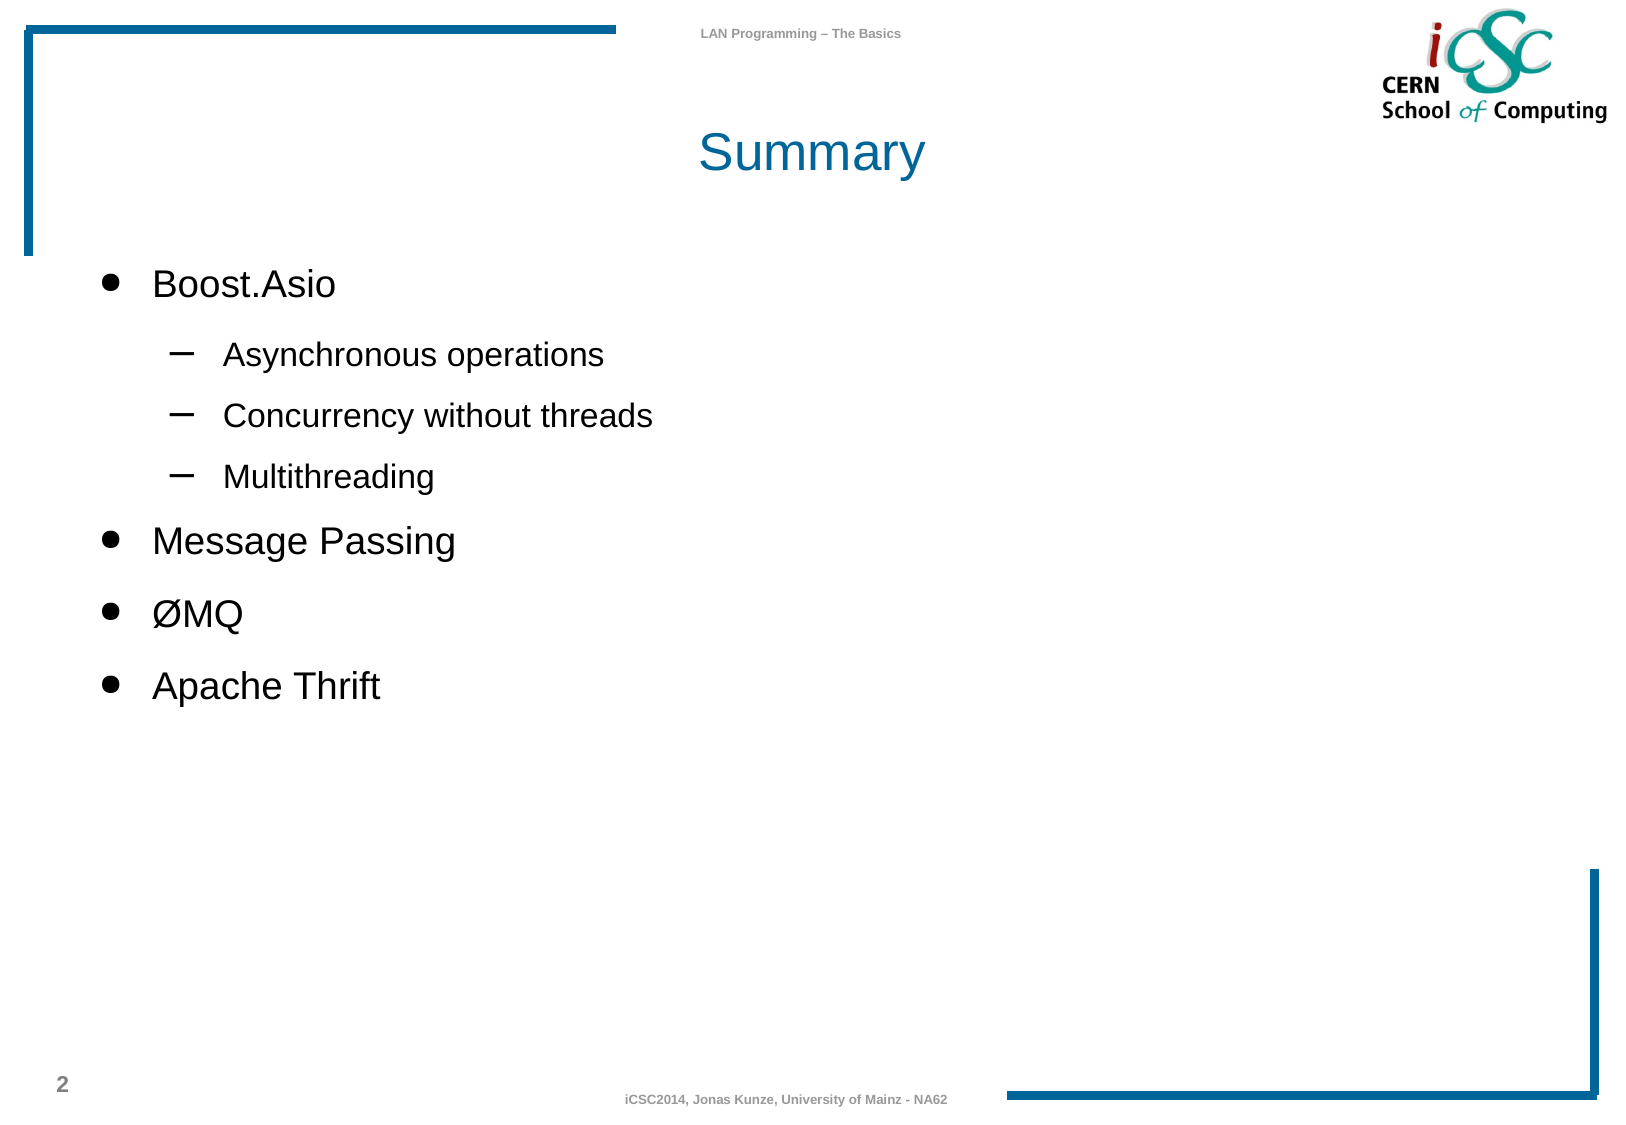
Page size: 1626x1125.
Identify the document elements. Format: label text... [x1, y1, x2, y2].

title Summary [81, 44, 1544, 233]
list Boost.Asio Asynchronous operations Concurrency without threads Multithreading Message Passing ØMQ Apache Thrift [81, 263, 1512, 1051]
picture [1381, 8, 1608, 125]
